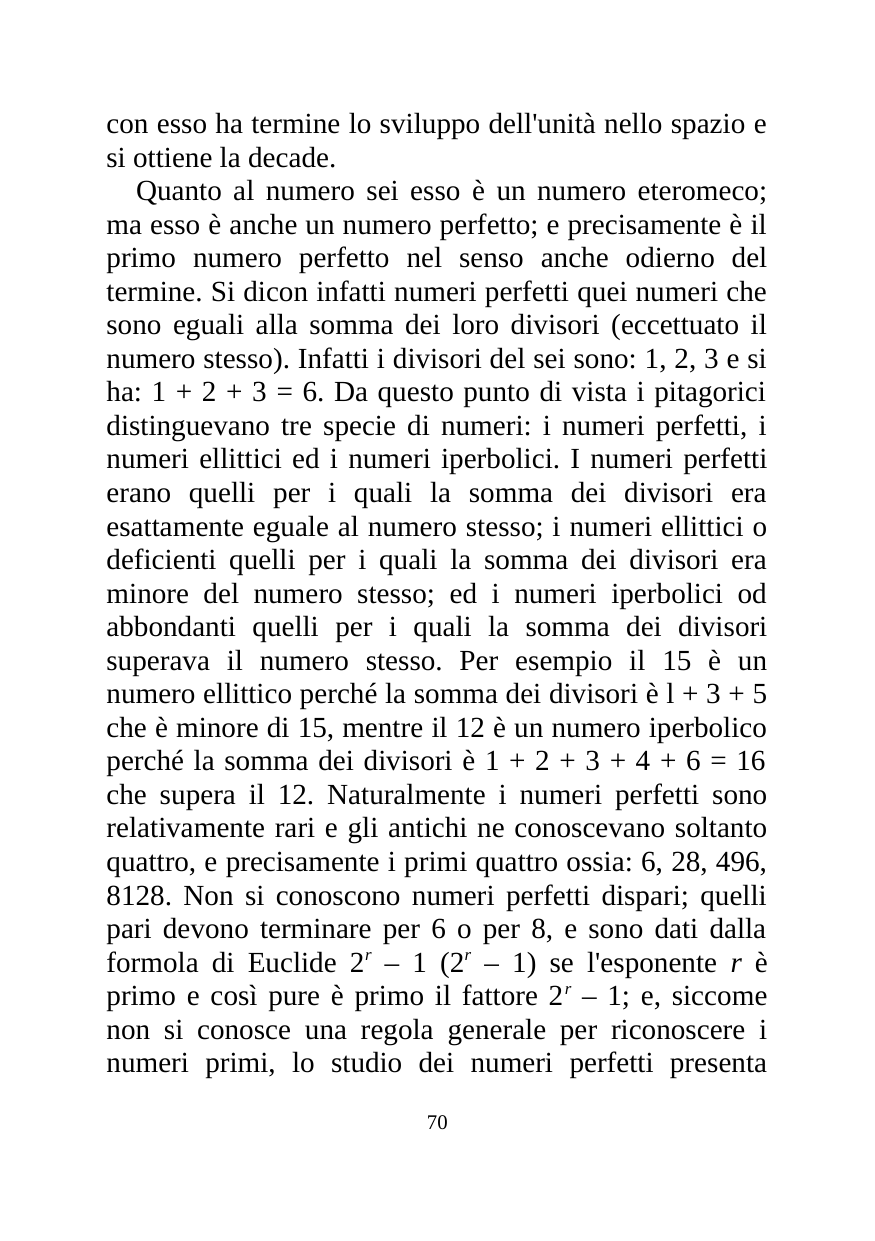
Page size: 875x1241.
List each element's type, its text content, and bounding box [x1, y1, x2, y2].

text con esso ha termine lo sviluppo dell'unità nello spazio e si ottiene la decade. [106, 106, 768, 173]
text Quanto al numero sei esso è un numero eteromeco; ma esso è anche un numero perfetto; e precisamente è il primo numero perfetto nel senso anche odierno del termine. Si dicon infatti numeri perfetti quei numeri che sono eguali alla somma dei loro divisori (eccettuato il numero stesso). Infatti i divisori del sei sono: 1, 2, 3 e si ha: 1 + 2 + 3 = 6. Da questo punto di vista i pitagorici distinguevano tre specie di numeri: i numeri perfetti, i numeri ellittici ed i numeri iperbolici. I numeri perfetti erano quelli per i quali la somma dei divisori era esattamente eguale al numero stesso; i numeri ellittici o deficienti quelli per i quali la somma dei divisori era minore del numero stesso; ed i numeri iperbolici od abbondanti quelli per i quali la somma dei divisori superava il numero stesso. Per esempio il 15 è un numero ellittico perché la somma dei divisori è l + 3 + 5 che è minore di 15, mentre il 12 è un numero iperbolico perché la somma dei divisori è 1 + 2 + 3 + 4 + 6 = 16 che supera il 12. Naturalmente i numeri perfetti sono relativamente rari e gli antichi ne conoscevano soltanto quattro, e precisamente i primi quattro ossia: 6, 28, 496, 8128. Non si conoscono numeri perfetti dispari; quelli pari devono terminare per 6 o per 8, e sono dati dalla formola di Euclide 2r – 1 (2r – 1) se l'esponente r è primo e così pure è primo il fattore 2r – 1; e, siccome non si conosce una regola generale per riconoscere i numeri primi, lo studio dei numeri perfetti presenta [106, 173, 768, 1079]
